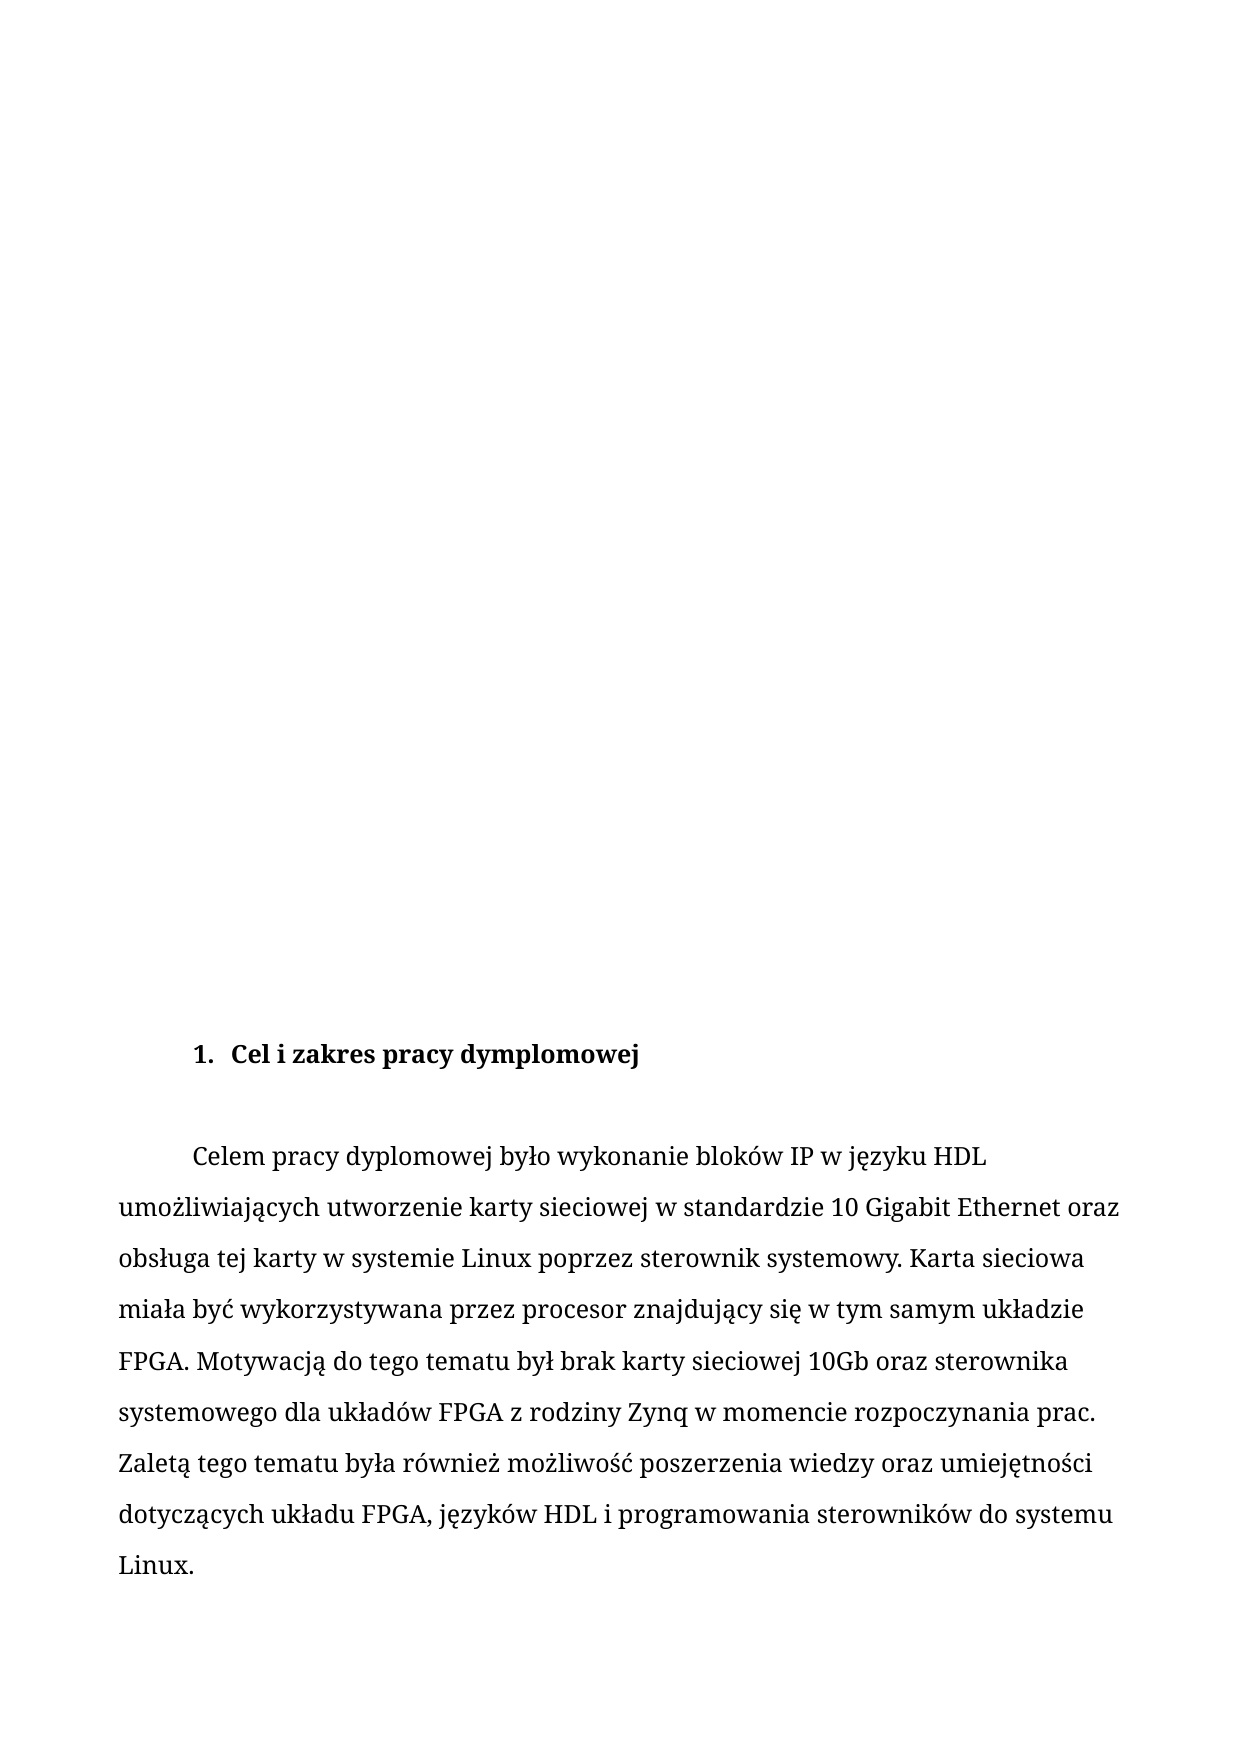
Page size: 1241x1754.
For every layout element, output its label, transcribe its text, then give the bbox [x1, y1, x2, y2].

list Cel i zakres pracy dymplomowej [193, 1037, 1122, 1071]
text Celem pracy dyplomowej było wykonanie bloków IP w języku HDL umożliwiających utworzenie karty sieciowej w standardzie 10 Gigabit Ethernet oraz obsługa tej karty w systemie Linux poprzez sterownik systemowy. Karta sieciowa miała być wykorzystywana przez procesor znajdujący się w tym samym układzie FPGA. Motywacją do tego tematu był brak karty sieciowej 10Gb oraz sterownika systemowego dla układów FPGA z rodziny Zynq w momencie rozpoczynania prac. Zaletą tego tematu była również możliwość poszerzenia wiedzy oraz umiejętności dotyczących układu FPGA, języków HDL i programowania sterowników do systemu Linux. [118, 1139, 1122, 1581]
